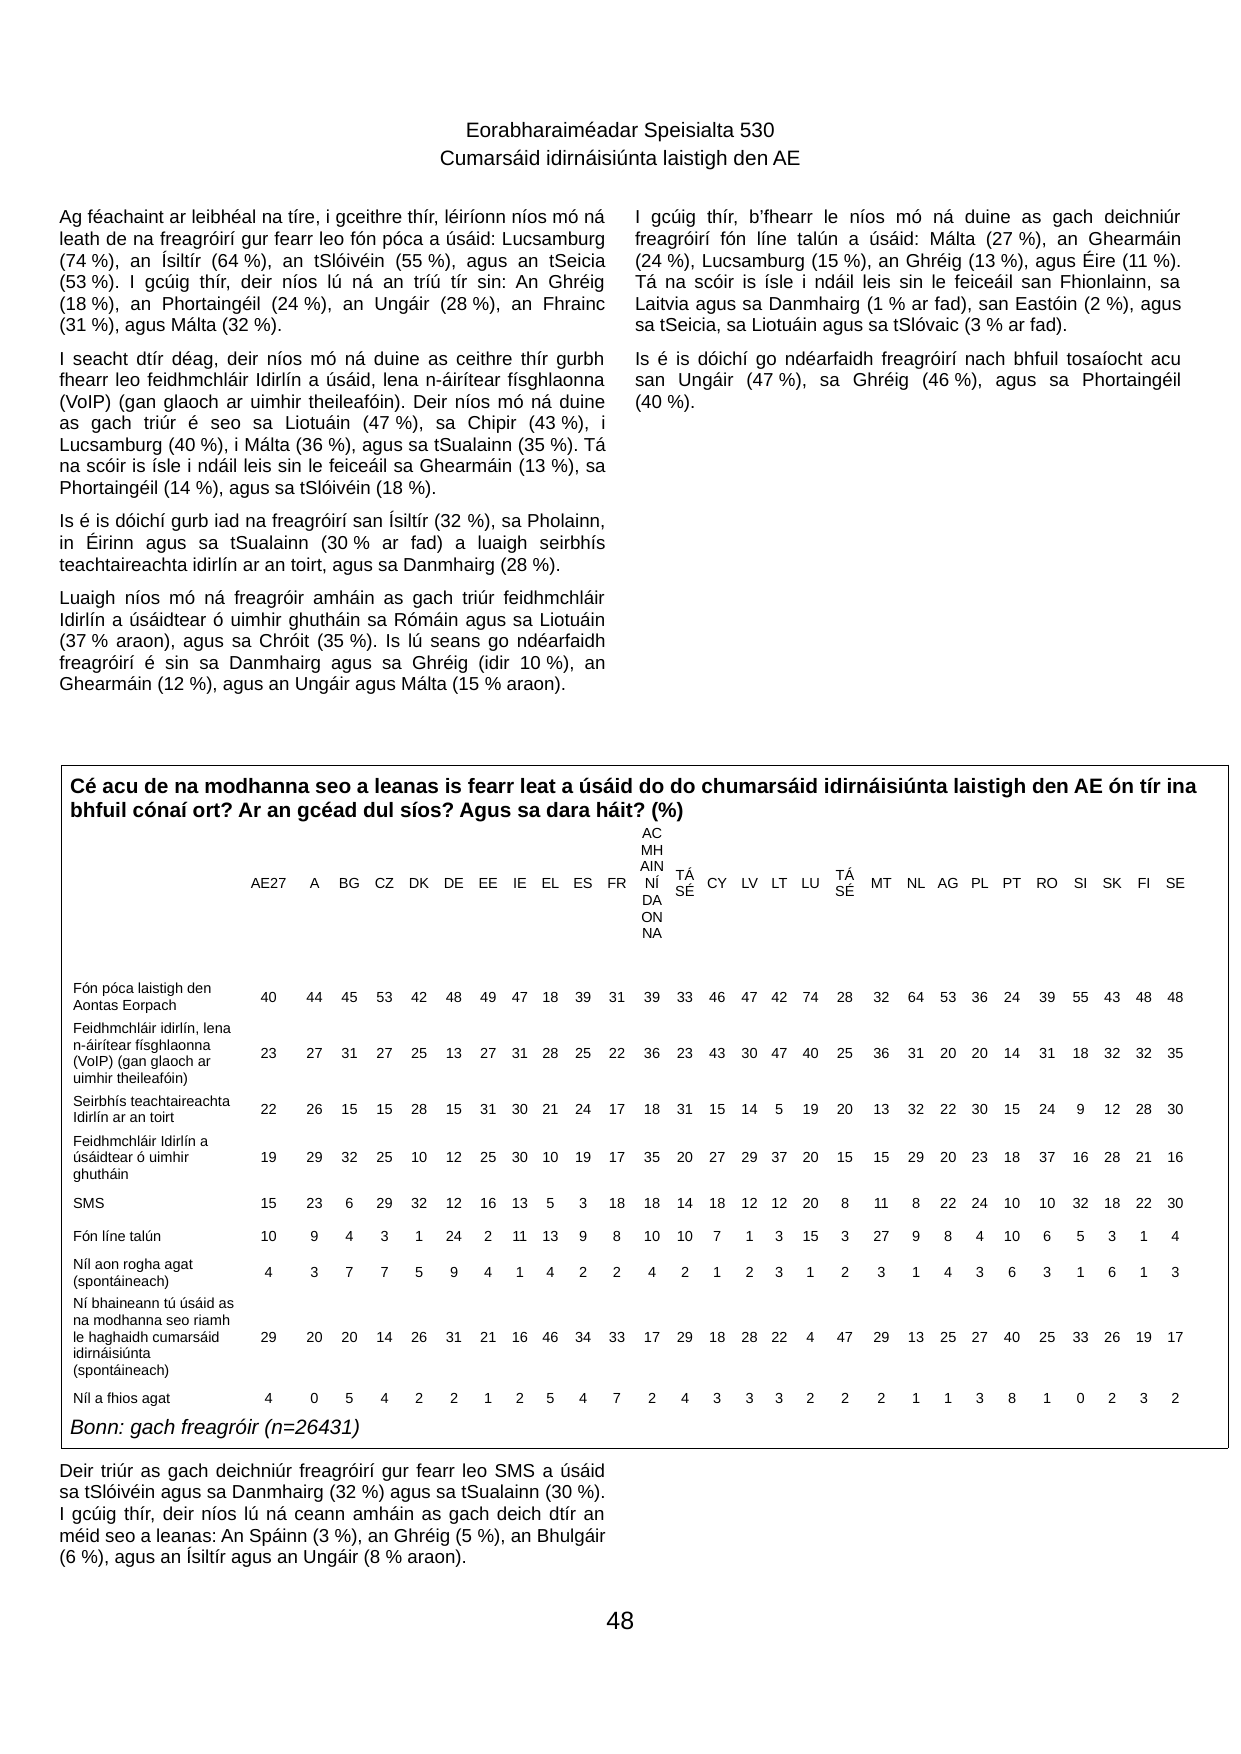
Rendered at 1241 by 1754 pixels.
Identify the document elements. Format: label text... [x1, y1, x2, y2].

table_cell 10 [634, 1219, 670, 1253]
table_cell 1 [794, 1253, 827, 1292]
table_cell 10 [401, 1129, 436, 1186]
table_cell 17 [1158, 1292, 1192, 1382]
table_cell 2 [734, 1253, 764, 1292]
table_cell 30 [734, 1016, 764, 1089]
table_cell Feidhmchláir idirlín, lena n-áirítear físghlaonna (VoIP) (gan glaoch ar uimhir theileafóin) [70, 1016, 239, 1089]
table_cell 1 [700, 1253, 734, 1292]
table_cell 31 [670, 1089, 699, 1129]
table_cell 11 [863, 1186, 899, 1219]
table_cell 12 [764, 1186, 794, 1219]
table_cell 25 [471, 1129, 505, 1186]
table_cell 64 [899, 977, 932, 1016]
table_cell 22 [764, 1292, 794, 1382]
table_cell 30 [505, 1129, 534, 1186]
table_cell 20 [827, 1089, 863, 1129]
table_cell 4 [471, 1253, 505, 1292]
table_cell [401, 945, 436, 977]
table_cell 10 [239, 1219, 297, 1253]
table_cell 20 [932, 1016, 964, 1089]
table_cell Níl a fhios agat [70, 1382, 239, 1415]
table_cell 45 [331, 977, 367, 1016]
table_cell 1 [505, 1253, 534, 1292]
table_cell 3 [1028, 1253, 1066, 1292]
table_cell 3 [1129, 1382, 1158, 1415]
table_cell 3 [367, 1219, 401, 1253]
table_cell 15 [367, 1089, 401, 1129]
text I gcúig thír, b’fhearr le níos mó ná duine as gach deichniúr freagróirí fón líne talún a úsáid: Málta (27 %), an Ghearmáin (24 %), Lucsamburg (15 %), an Ghréig (13 %), agus Éire (11 %). Tá na scóir is ísle i ndáil leis sin le feiceáil san Fhionlainn, sa Laitvia agus sa Danmhairg (1 % ar fad), san Eastóin (2 %), agus sa tSeicia, sa Liotuáin agus sa tSlóvaic (3 % ar fad). [635, 206, 1181, 336]
table_header FR [600, 821, 634, 945]
table_cell 2 [600, 1253, 634, 1292]
table_cell 21 [1129, 1129, 1158, 1186]
table_cell 32 [1095, 1016, 1129, 1089]
table_cell 8 [600, 1219, 634, 1253]
table_cell 14 [734, 1089, 764, 1129]
table_cell 5 [401, 1253, 436, 1292]
table_cell 5 [534, 1382, 566, 1415]
table_cell [764, 945, 794, 977]
text Luaigh níos mó ná freagróir amháin as gach triúr feidhmchláir Idirlín a úsáidtear ó uimhir ghutháin sa Rómáin agus sa Liotuáin (37 % araon), agus sa Chróit (35 %). Is lú seans go ndéarfaidh freagróirí é sin sa Danmhairg agus sa Ghréig (idir 10 %), an Ghearmáin (12 %), agus an Ungáir agus Málta (15 % araon). [59, 587, 605, 695]
table_cell 18 [995, 1129, 1028, 1186]
table_cell 19 [239, 1129, 297, 1186]
table_cell 4 [367, 1382, 401, 1415]
table_cell 12 [1095, 1089, 1129, 1129]
table_header TÁ SÉ [827, 821, 863, 945]
table_cell 24 [1028, 1089, 1066, 1129]
table_cell [331, 945, 367, 977]
table_cell [600, 945, 634, 977]
table_cell 3 [764, 1253, 794, 1292]
table_cell 49 [471, 977, 505, 1016]
table_cell [566, 945, 600, 977]
table_cell 22 [600, 1016, 634, 1089]
table_cell 31 [600, 977, 634, 1016]
table_cell 20 [794, 1186, 827, 1219]
table_cell 47 [505, 977, 534, 1016]
table_header EE [471, 821, 505, 945]
table_cell 14 [367, 1292, 401, 1382]
table_cell 4 [239, 1382, 297, 1415]
table_header AE27 [239, 821, 297, 945]
table_cell 47 [734, 977, 764, 1016]
table_cell 9 [1066, 1089, 1095, 1129]
table_cell 20 [964, 1016, 995, 1089]
table_cell [670, 945, 699, 977]
table_cell Fón líne talún [70, 1219, 239, 1253]
table_cell [794, 945, 827, 977]
table_cell 16 [505, 1292, 534, 1382]
table_header SI [1066, 821, 1095, 945]
table_cell 17 [600, 1089, 634, 1129]
table_cell 2 [827, 1253, 863, 1292]
table_cell 55 [1066, 977, 1095, 1016]
table_cell 18 [634, 1089, 670, 1129]
table_cell 9 [899, 1219, 932, 1253]
table_cell 20 [932, 1129, 964, 1186]
table_cell 10 [995, 1186, 1028, 1219]
table_cell 27 [863, 1219, 899, 1253]
table_cell 23 [670, 1016, 699, 1089]
table_cell [964, 945, 995, 977]
table_cell 40 [239, 977, 297, 1016]
table_cell 1 [734, 1219, 764, 1253]
table_header CZ [367, 821, 401, 945]
table_header LV [734, 821, 764, 945]
table_cell 28 [534, 1016, 566, 1089]
table_cell 37 [764, 1129, 794, 1186]
table_cell 3 [700, 1382, 734, 1415]
table_header LU [794, 821, 827, 945]
table_cell 10 [995, 1219, 1028, 1253]
table_header CY [700, 821, 734, 945]
table_cell [1066, 945, 1095, 977]
text Cé acu de na modhanna seo a leanas is fearr leat a úsáid do do chumarsáid idirnáisiúnta laistigh den AE ón tír ina bhfuil cónaí ort? Ar an gcéad dul síos? Agus sa dara háit? (%) [70, 773, 1219, 821]
table_cell 53 [367, 977, 401, 1016]
table_cell 22 [932, 1186, 964, 1219]
table_cell 9 [298, 1219, 331, 1253]
table_cell 18 [600, 1186, 634, 1219]
table_cell 25 [1028, 1292, 1066, 1382]
table_cell 5 [534, 1186, 566, 1219]
table_cell 2 [1095, 1382, 1129, 1415]
text Ag féachaint ar leibhéal na tíre, i gceithre thír, léiríonn níos mó ná leath de na freagróirí gur fearr leo fón póca a úsáid: Lucsamburg (74 %), an Ísiltír (64 %), an tSlóivéin (55 %), agus an tSeicia (53 %). I gcúig thír, deir níos lú ná an tríú tír sin: An Ghréig (18 %), an Phortaingéil (24 %), an Ungáir (28 %), an Fhrainc (31 %), agus Málta (32 %). [59, 206, 605, 336]
table_cell 36 [863, 1016, 899, 1089]
table_cell 1 [1129, 1219, 1158, 1253]
table_cell [70, 945, 239, 977]
table_cell 16 [1158, 1129, 1192, 1186]
table_cell 4 [964, 1219, 995, 1253]
table_cell 20 [298, 1292, 331, 1382]
table_header BG [331, 821, 367, 945]
table_cell 23 [239, 1016, 297, 1089]
table_cell 15 [436, 1089, 471, 1129]
table_cell 32 [331, 1129, 367, 1186]
table_cell SMS [70, 1186, 239, 1219]
table_cell 25 [827, 1016, 863, 1089]
table_cell 43 [1095, 977, 1129, 1016]
table_cell 3 [1158, 1253, 1192, 1292]
table_cell 31 [331, 1016, 367, 1089]
table_cell 11 [505, 1219, 534, 1253]
table_cell 27 [367, 1016, 401, 1089]
table_cell 3 [964, 1382, 995, 1415]
table_cell 39 [1028, 977, 1066, 1016]
table_header DE [436, 821, 471, 945]
table_cell [899, 945, 932, 977]
table_cell 28 [734, 1292, 764, 1382]
table_cell [505, 945, 534, 977]
table_cell 2 [566, 1253, 600, 1292]
table_cell 6 [995, 1253, 1028, 1292]
table_cell 19 [566, 1129, 600, 1186]
table_cell 27 [964, 1292, 995, 1382]
table_cell 2 [827, 1382, 863, 1415]
table_cell 15 [331, 1089, 367, 1129]
table_cell 1 [1066, 1253, 1095, 1292]
table_cell 35 [634, 1129, 670, 1186]
table_cell 23 [964, 1129, 995, 1186]
table_cell 1 [471, 1382, 505, 1415]
table_header NL [899, 821, 932, 945]
table_cell 22 [1129, 1186, 1158, 1219]
table_cell [932, 945, 964, 977]
table_header PL [964, 821, 995, 945]
table_cell 3 [1095, 1219, 1129, 1253]
table_header SK [1095, 821, 1129, 945]
table_cell 18 [1095, 1186, 1129, 1219]
table_cell 10 [534, 1129, 566, 1186]
table_cell 25 [932, 1292, 964, 1382]
table_cell Níl aon rogha agat (spontáineach) [70, 1253, 239, 1292]
table_cell [239, 945, 297, 977]
table_cell 31 [899, 1016, 932, 1089]
table_cell 48 [1158, 977, 1192, 1016]
table_cell 36 [964, 977, 995, 1016]
table_cell Feidhmchláir Idirlín a úsáidtear ó uimhir ghutháin [70, 1129, 239, 1186]
table_cell 7 [331, 1253, 367, 1292]
table_cell 28 [1129, 1089, 1158, 1129]
table_cell [863, 945, 899, 977]
table_cell [634, 945, 670, 977]
table_cell 18 [700, 1292, 734, 1382]
table_cell 19 [794, 1089, 827, 1129]
table_cell 6 [331, 1186, 367, 1219]
table_header ES [566, 821, 600, 945]
table_cell 25 [566, 1016, 600, 1089]
table_cell 4 [239, 1253, 297, 1292]
table_cell 13 [534, 1219, 566, 1253]
table_cell [298, 945, 331, 977]
table_cell 14 [670, 1186, 699, 1219]
table_cell 15 [700, 1089, 734, 1129]
table_header LT [764, 821, 794, 945]
table_cell 18 [634, 1186, 670, 1219]
table_cell 2 [436, 1382, 471, 1415]
table_cell 4 [331, 1219, 367, 1253]
table_cell 2 [401, 1382, 436, 1415]
table_cell 8 [899, 1186, 932, 1219]
table_cell 26 [401, 1292, 436, 1382]
table_cell 21 [534, 1089, 566, 1129]
table_cell 9 [566, 1219, 600, 1253]
text Bonn: gach freagróir (n=26431) [70, 1415, 1219, 1439]
table_cell 4 [566, 1382, 600, 1415]
table_cell 35 [1158, 1016, 1192, 1089]
table_cell 17 [634, 1292, 670, 1382]
table_cell 29 [670, 1292, 699, 1382]
table_cell 33 [670, 977, 699, 1016]
table_cell 27 [471, 1016, 505, 1089]
table_cell 2 [670, 1253, 699, 1292]
table_cell 33 [600, 1292, 634, 1382]
table_cell 1 [932, 1382, 964, 1415]
table_cell 29 [298, 1129, 331, 1186]
table_cell [534, 945, 566, 977]
table_cell 18 [1066, 1016, 1095, 1089]
table_cell 39 [566, 977, 600, 1016]
table_cell 22 [932, 1089, 964, 1129]
table_cell 21 [471, 1292, 505, 1382]
table_cell 4 [634, 1253, 670, 1292]
table_cell [1095, 945, 1129, 977]
table_cell 74 [794, 977, 827, 1016]
table_cell 2 [794, 1382, 827, 1415]
table_cell 29 [899, 1129, 932, 1186]
table_cell 3 [764, 1382, 794, 1415]
table_cell 31 [471, 1089, 505, 1129]
table_cell 6 [1095, 1253, 1129, 1292]
table_cell [995, 945, 1028, 977]
table_cell 25 [367, 1129, 401, 1186]
table_cell 1 [899, 1382, 932, 1415]
table_cell 31 [505, 1016, 534, 1089]
table_cell 12 [436, 1129, 471, 1186]
table_cell 27 [700, 1129, 734, 1186]
table_cell 8 [932, 1219, 964, 1253]
table_cell 16 [1066, 1129, 1095, 1186]
table_header IE [505, 821, 534, 945]
table_cell 20 [331, 1292, 367, 1382]
table_cell 47 [764, 1016, 794, 1089]
table_cell 7 [367, 1253, 401, 1292]
table_cell 3 [566, 1186, 600, 1219]
table_cell 8 [995, 1382, 1028, 1415]
table_cell 7 [600, 1382, 634, 1415]
table_cell 12 [436, 1186, 471, 1219]
table_cell 1 [1028, 1382, 1066, 1415]
text Is é is dóichí gurb iad na freagróirí san Ísiltír (32 %), sa Pholainn, in Éirinn agus sa tSualainn (30 % ar fad) a luaigh seirbhís teachtaireachta idirlín ar an toirt, agus sa Danmhairg (28 %). [59, 510, 605, 575]
table_cell 37 [1028, 1129, 1066, 1186]
table_cell 48 [1129, 977, 1158, 1016]
table_header EL [534, 821, 566, 945]
table_cell [1129, 945, 1158, 977]
table_cell 5 [1066, 1219, 1095, 1253]
table_cell [436, 945, 471, 977]
table_cell 2 [471, 1219, 505, 1253]
table_cell [1158, 945, 1192, 977]
table_cell 2 [863, 1382, 899, 1415]
table_cell 25 [401, 1016, 436, 1089]
table_cell 15 [863, 1129, 899, 1186]
table_header FI [1129, 821, 1158, 945]
table_cell 31 [436, 1292, 471, 1382]
table_cell [700, 945, 734, 977]
table_cell 28 [401, 1089, 436, 1129]
table_cell 30 [1158, 1186, 1192, 1219]
table_cell 7 [700, 1219, 734, 1253]
table_header ACMHAINNÍ DAONNA [634, 821, 670, 945]
table_cell [827, 945, 863, 977]
table_cell 28 [1095, 1129, 1129, 1186]
table_cell 1 [1129, 1253, 1158, 1292]
table_cell [1028, 945, 1066, 977]
table_cell 27 [298, 1016, 331, 1089]
table_cell 4 [670, 1382, 699, 1415]
table_cell 14 [995, 1016, 1028, 1089]
table_cell 39 [634, 977, 670, 1016]
table_cell 17 [600, 1129, 634, 1186]
table_cell 46 [700, 977, 734, 1016]
table_cell 20 [670, 1129, 699, 1186]
table_cell 9 [436, 1253, 471, 1292]
table_cell 16 [471, 1186, 505, 1219]
table_cell 0 [298, 1382, 331, 1415]
table_cell 40 [794, 1016, 827, 1089]
table_cell 28 [827, 977, 863, 1016]
table_cell 0 [1066, 1382, 1095, 1415]
table_cell 48 [436, 977, 471, 1016]
table_header TÁ SÉ [670, 821, 699, 945]
table_cell 2 [1158, 1382, 1192, 1415]
table_cell 40 [995, 1292, 1028, 1382]
table_header DK [401, 821, 436, 945]
table_cell 1 [401, 1219, 436, 1253]
text Deir triúr as gach deichniúr freagróirí gur fearr leo SMS a úsáid sa tSlóivéin agus sa Danmhairg (32 %) agus sa tSualainn (30 %). I gcúig thír, deir níos lú ná ceann amháin as gach deich dtír an méid seo a leanas: An Spáinn (3 %), an Ghréig (5 %), an Bhulgáir (6 %), agus an Ísiltír agus an Ungáir (8 % araon). [59, 740, 605, 1567]
table_cell 4 [534, 1253, 566, 1292]
table_cell 10 [1028, 1186, 1066, 1219]
table_cell [367, 945, 401, 977]
table_cell 13 [863, 1089, 899, 1129]
table_cell 6 [1028, 1219, 1066, 1253]
table_cell 32 [1129, 1016, 1158, 1089]
table_cell 42 [764, 977, 794, 1016]
table_cell Ní bhaineann tú úsáid as na modhanna seo riamh le haghaidh cumarsáid idirnáisiúnta (spontáineach) [70, 1292, 239, 1382]
table_cell 30 [964, 1089, 995, 1129]
table_cell 13 [436, 1016, 471, 1089]
table_cell 3 [298, 1253, 331, 1292]
table_cell 53 [932, 977, 964, 1016]
table_cell 18 [700, 1186, 734, 1219]
table_cell 33 [1066, 1292, 1095, 1382]
table_cell 32 [863, 977, 899, 1016]
table_cell 44 [298, 977, 331, 1016]
text I seacht dtír déag, deir níos mó ná duine as ceithre thír gurbh fhearr leo feidhmchláir Idirlín a úsáid, lena n-áirítear físghlaonna (VoIP) (gan glaoch ar uimhir theileafóin). Deir níos mó ná duine as gach triúr é seo sa Liotuáin (47 %), sa Chipir (43 %), i Lucsamburg (40 %), i Málta (36 %), agus sa tSualainn (35 %). Tá na scóir is ísle i ndáil leis sin le feiceáil sa Ghearmáin (13 %), sa Phortaingéil (14 %), agus sa tSlóivéin (18 %). [59, 347, 605, 498]
table_cell 29 [863, 1292, 899, 1382]
table_header RO [1028, 821, 1066, 945]
table_cell 36 [634, 1016, 670, 1089]
table_header A [298, 821, 331, 945]
table_cell 8 [827, 1186, 863, 1219]
table_cell 26 [298, 1089, 331, 1129]
table_cell 3 [863, 1253, 899, 1292]
table_header PT [995, 821, 1028, 945]
table_cell 12 [734, 1186, 764, 1219]
table_cell 22 [239, 1089, 297, 1129]
table_cell 30 [1158, 1089, 1192, 1129]
table_cell 13 [505, 1186, 534, 1219]
table_cell 5 [331, 1382, 367, 1415]
table_cell 32 [401, 1186, 436, 1219]
table_cell 46 [534, 1292, 566, 1382]
table_cell 15 [827, 1129, 863, 1186]
table_cell 20 [794, 1129, 827, 1186]
table_cell 4 [1158, 1219, 1192, 1253]
table_cell 29 [239, 1292, 297, 1382]
table_cell 47 [827, 1292, 863, 1382]
table_cell 31 [1028, 1016, 1066, 1089]
table_cell 42 [401, 977, 436, 1016]
table_cell 13 [899, 1292, 932, 1382]
table_header AG [932, 821, 964, 945]
table_cell 10 [670, 1219, 699, 1253]
table_header MT [863, 821, 899, 945]
table_cell 3 [964, 1253, 995, 1292]
table_cell 4 [932, 1253, 964, 1292]
table_cell 2 [505, 1382, 534, 1415]
table_cell 2 [634, 1382, 670, 1415]
table_cell 19 [1129, 1292, 1158, 1382]
table_cell 30 [505, 1089, 534, 1129]
table_cell 1 [899, 1253, 932, 1292]
table_cell 3 [764, 1219, 794, 1253]
table_header [70, 821, 239, 945]
table_cell 29 [367, 1186, 401, 1219]
table_cell 32 [1066, 1186, 1095, 1219]
table_cell 24 [566, 1089, 600, 1129]
text Is é is dóichí go ndéarfaidh freagróirí nach bhfuil tosaíocht acu san Ungáir (47 %), sa Ghréig (46 %), agus sa Phortaingéil (40 %). [635, 347, 1181, 412]
table_cell 32 [899, 1089, 932, 1129]
table_cell 24 [995, 977, 1028, 1016]
table_cell 24 [436, 1219, 471, 1253]
table_cell 4 [794, 1292, 827, 1382]
table_header SE [1158, 821, 1192, 945]
table_cell 15 [794, 1219, 827, 1253]
table_cell 15 [239, 1186, 297, 1219]
table_cell 26 [1095, 1292, 1129, 1382]
table_cell 43 [700, 1016, 734, 1089]
table_cell 5 [764, 1089, 794, 1129]
table_cell 3 [827, 1219, 863, 1253]
table_cell [471, 945, 505, 977]
table_cell Seirbhís teachtaireachta Idirlín ar an toirt [70, 1089, 239, 1129]
table_cell 24 [964, 1186, 995, 1219]
table_cell 34 [566, 1292, 600, 1382]
table_cell 15 [995, 1089, 1028, 1129]
table_cell 23 [298, 1186, 331, 1219]
table_cell Fón póca laistigh den Aontas Eorpach [70, 977, 239, 1016]
table_cell [734, 945, 764, 977]
table_cell 18 [534, 977, 566, 1016]
table_cell 3 [734, 1382, 764, 1415]
table_cell 29 [734, 1129, 764, 1186]
